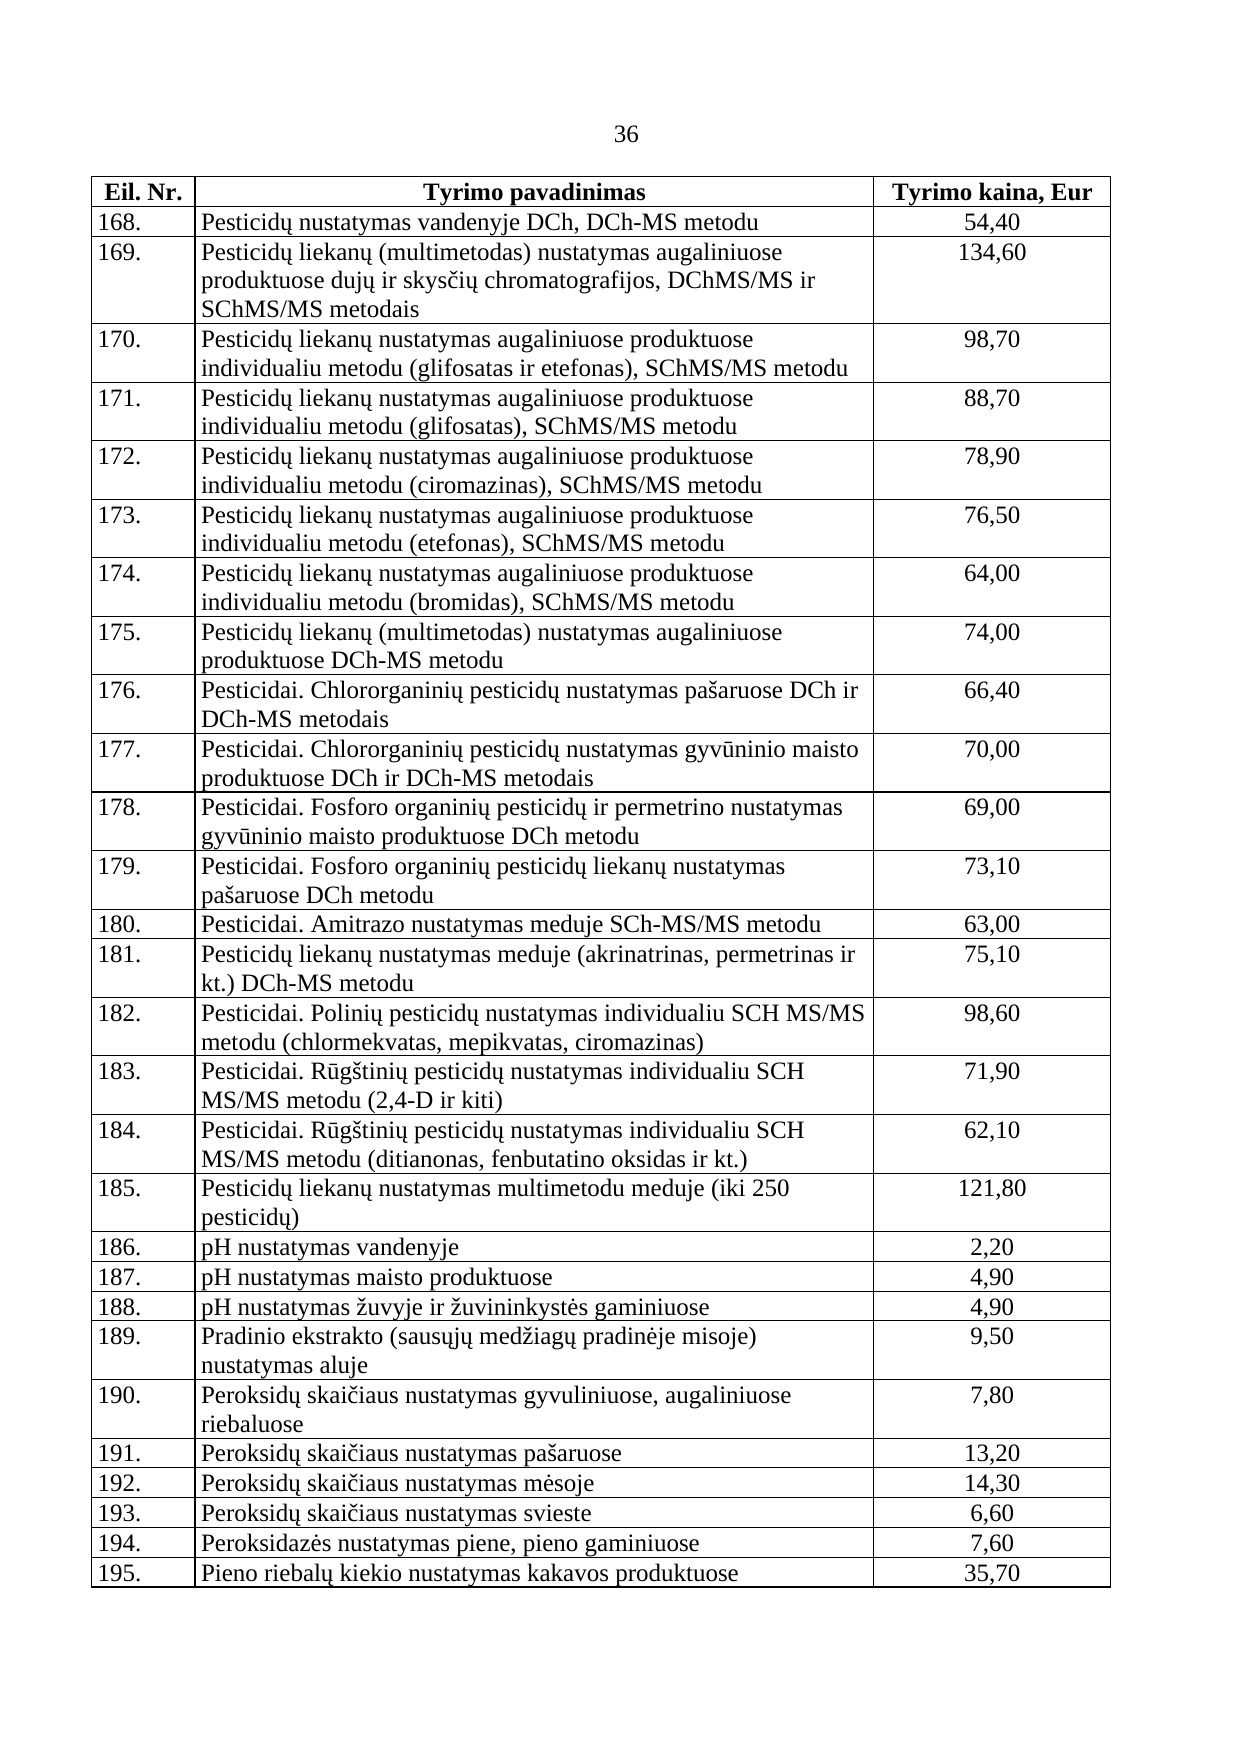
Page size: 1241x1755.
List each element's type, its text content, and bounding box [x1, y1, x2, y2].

table_cell 35,70 [874, 1558, 1110, 1586]
table_cell 195. [92, 1558, 194, 1586]
table_cell Pesticidų liekanų nustatymas augaliniuose produktuose individualiu metodu (ciromazinas), SChMS/MS metodu [196, 441, 873, 499]
table_header Tyrimo pavadinimas [196, 177, 873, 206]
table_cell 189. [92, 1321, 194, 1379]
table_cell 2,20 [874, 1232, 1110, 1261]
table_cell 98,60 [874, 998, 1110, 1055]
table_cell pH nustatymas maisto produktuose [196, 1262, 873, 1291]
table_cell Pesticidų liekanų nustatymas augaliniuose produktuose individualiu metodu (glifosatas ir etefonas), SChMS/MS metodu [196, 324, 873, 382]
table_cell Pesticidų liekanų nustatymas meduje (akrinatrinas, permetrinas ir kt.) DCh-MS metodu [196, 939, 873, 997]
table_header Tyrimo kaina, Eur [874, 177, 1110, 206]
table_cell 6,60 [874, 1498, 1110, 1527]
table_cell 177. [92, 734, 194, 791]
table_cell 185. [92, 1174, 194, 1231]
table_cell 14,30 [874, 1468, 1110, 1497]
table_cell 98,70 [874, 324, 1110, 382]
table_cell pH nustatymas žuvyje ir žuvininkystės gaminiuose [196, 1292, 873, 1320]
table_cell Peroksidų skaičiaus nustatymas gyvuliniuose, augaliniuose riebaluose [196, 1380, 873, 1437]
table_cell Pesticidų liekanų (multimetodas) nustatymas augaliniuose produktuose dujų ir skysčių chromatografijos, DChMS/MS ir SChMS/MS metodais [196, 237, 873, 323]
table_cell 174. [92, 558, 194, 616]
table_cell 176. [92, 675, 194, 733]
table_cell 88,70 [874, 383, 1110, 440]
table_cell 188. [92, 1292, 194, 1320]
table_cell 180. [92, 910, 194, 938]
table_cell Pesticidai. Rūgštinių pesticidų nustatymas individualiu SCH MS/MS metodu (2,4-D ir kiti) [196, 1056, 873, 1114]
table_cell 70,00 [874, 734, 1110, 791]
table_cell Pesticidų nustatymas vandenyje DCh, DCh-MS metodu [196, 207, 873, 236]
table_cell 181. [92, 939, 194, 997]
table_cell 73,10 [874, 851, 1110, 908]
table_cell Pesticidų liekanų nustatymas augaliniuose produktuose individualiu metodu (etefonas), SChMS/MS metodu [196, 500, 873, 557]
table_cell Pesticidai. Polinių pesticidų nustatymas individualiu SCH MS/MS metodu (chlormekvatas, mepikvatas, ciromazinas) [196, 998, 873, 1055]
table_cell 76,50 [874, 500, 1110, 557]
table_cell 7,80 [874, 1380, 1110, 1437]
table_cell Pesticidai. Rūgštinių pesticidų nustatymas individualiu SCH MS/MS metodu (ditianonas, fenbutatino oksidas ir kt.) [196, 1115, 873, 1172]
table_cell Peroksidų skaičiaus nustatymas mėsoje [196, 1468, 873, 1497]
table_cell 182. [92, 998, 194, 1055]
table_cell Pesticidai. Fosforo organinių pesticidų ir permetrino nustatymas gyvūninio maisto produktuose DCh metodu [196, 793, 873, 850]
table_cell 78,90 [874, 441, 1110, 499]
table_header Eil. Nr. [92, 177, 194, 206]
table_cell Peroksidų skaičiaus nustatymas pašaruose [196, 1439, 873, 1467]
table_cell Pesticidai. Fosforo organinių pesticidų liekanų nustatymas pašaruose DCh metodu [196, 851, 873, 908]
table_cell 169. [92, 237, 194, 323]
table_cell 178. [92, 793, 194, 850]
table_cell Pesticidai. Chlororganinių pesticidų nustatymas pašaruose DCh ir DCh-MS metodais [196, 675, 873, 733]
table_cell 4,90 [874, 1292, 1110, 1320]
table_cell pH nustatymas vandenyje [196, 1232, 873, 1261]
table_cell 171. [92, 383, 194, 440]
table_cell 187. [92, 1262, 194, 1291]
table_cell 170. [92, 324, 194, 382]
table_cell 7,60 [874, 1528, 1110, 1557]
table_cell 9,50 [874, 1321, 1110, 1379]
table_cell 66,40 [874, 675, 1110, 733]
table_cell Pesticidai. Chlororganinių pesticidų nustatymas gyvūninio maisto produktuose DCh ir DCh-MS metodais [196, 734, 873, 791]
table_cell 184. [92, 1115, 194, 1172]
table_cell Pieno riebalų kiekio nustatymas kakavos produktuose [196, 1558, 873, 1586]
table_cell 191. [92, 1439, 194, 1467]
table_cell 75,10 [874, 939, 1110, 997]
table_cell 173. [92, 500, 194, 557]
table_cell 63,00 [874, 910, 1110, 938]
table_cell 172. [92, 441, 194, 499]
table_cell 186. [92, 1232, 194, 1261]
table_cell Pesticidų liekanų nustatymas augaliniuose produktuose individualiu metodu (glifosatas), SChMS/MS metodu [196, 383, 873, 440]
table_cell 54,40 [874, 207, 1110, 236]
table_cell Pesticidų liekanų (multimetodas) nustatymas augaliniuose produktuose DCh-MS metodu [196, 617, 873, 674]
table_cell 69,00 [874, 793, 1110, 850]
table_cell 168. [92, 207, 194, 236]
table_cell Pesticidai. Amitrazo nustatymas meduje SCh-MS/MS metodu [196, 910, 873, 938]
table_cell 190. [92, 1380, 194, 1437]
table_cell 175. [92, 617, 194, 674]
table_cell 179. [92, 851, 194, 908]
table_cell 192. [92, 1468, 194, 1497]
table_cell 62,10 [874, 1115, 1110, 1172]
table_cell 193. [92, 1498, 194, 1527]
table_cell 71,90 [874, 1056, 1110, 1114]
table_cell 134,60 [874, 237, 1110, 323]
table_cell Pradinio ekstrakto (sausųjų medžiagų pradinėje misoje) nustatymas aluje [196, 1321, 873, 1379]
table_cell Peroksidazės nustatymas piene, pieno gaminiuose [196, 1528, 873, 1557]
table_cell 74,00 [874, 617, 1110, 674]
table_cell 183. [92, 1056, 194, 1114]
table_cell Pesticidų liekanų nustatymas augaliniuose produktuose individualiu metodu (bromidas), SChMS/MS metodu [196, 558, 873, 616]
table_cell 194. [92, 1528, 194, 1557]
table_cell 121,80 [874, 1174, 1110, 1231]
table_cell Peroksidų skaičiaus nustatymas svieste [196, 1498, 873, 1527]
table_cell 13,20 [874, 1439, 1110, 1467]
table_cell Pesticidų liekanų nustatymas multimetodu meduje (iki 250 pesticidų) [196, 1174, 873, 1231]
table_cell 64,00 [874, 558, 1110, 616]
table_cell 4,90 [874, 1262, 1110, 1291]
